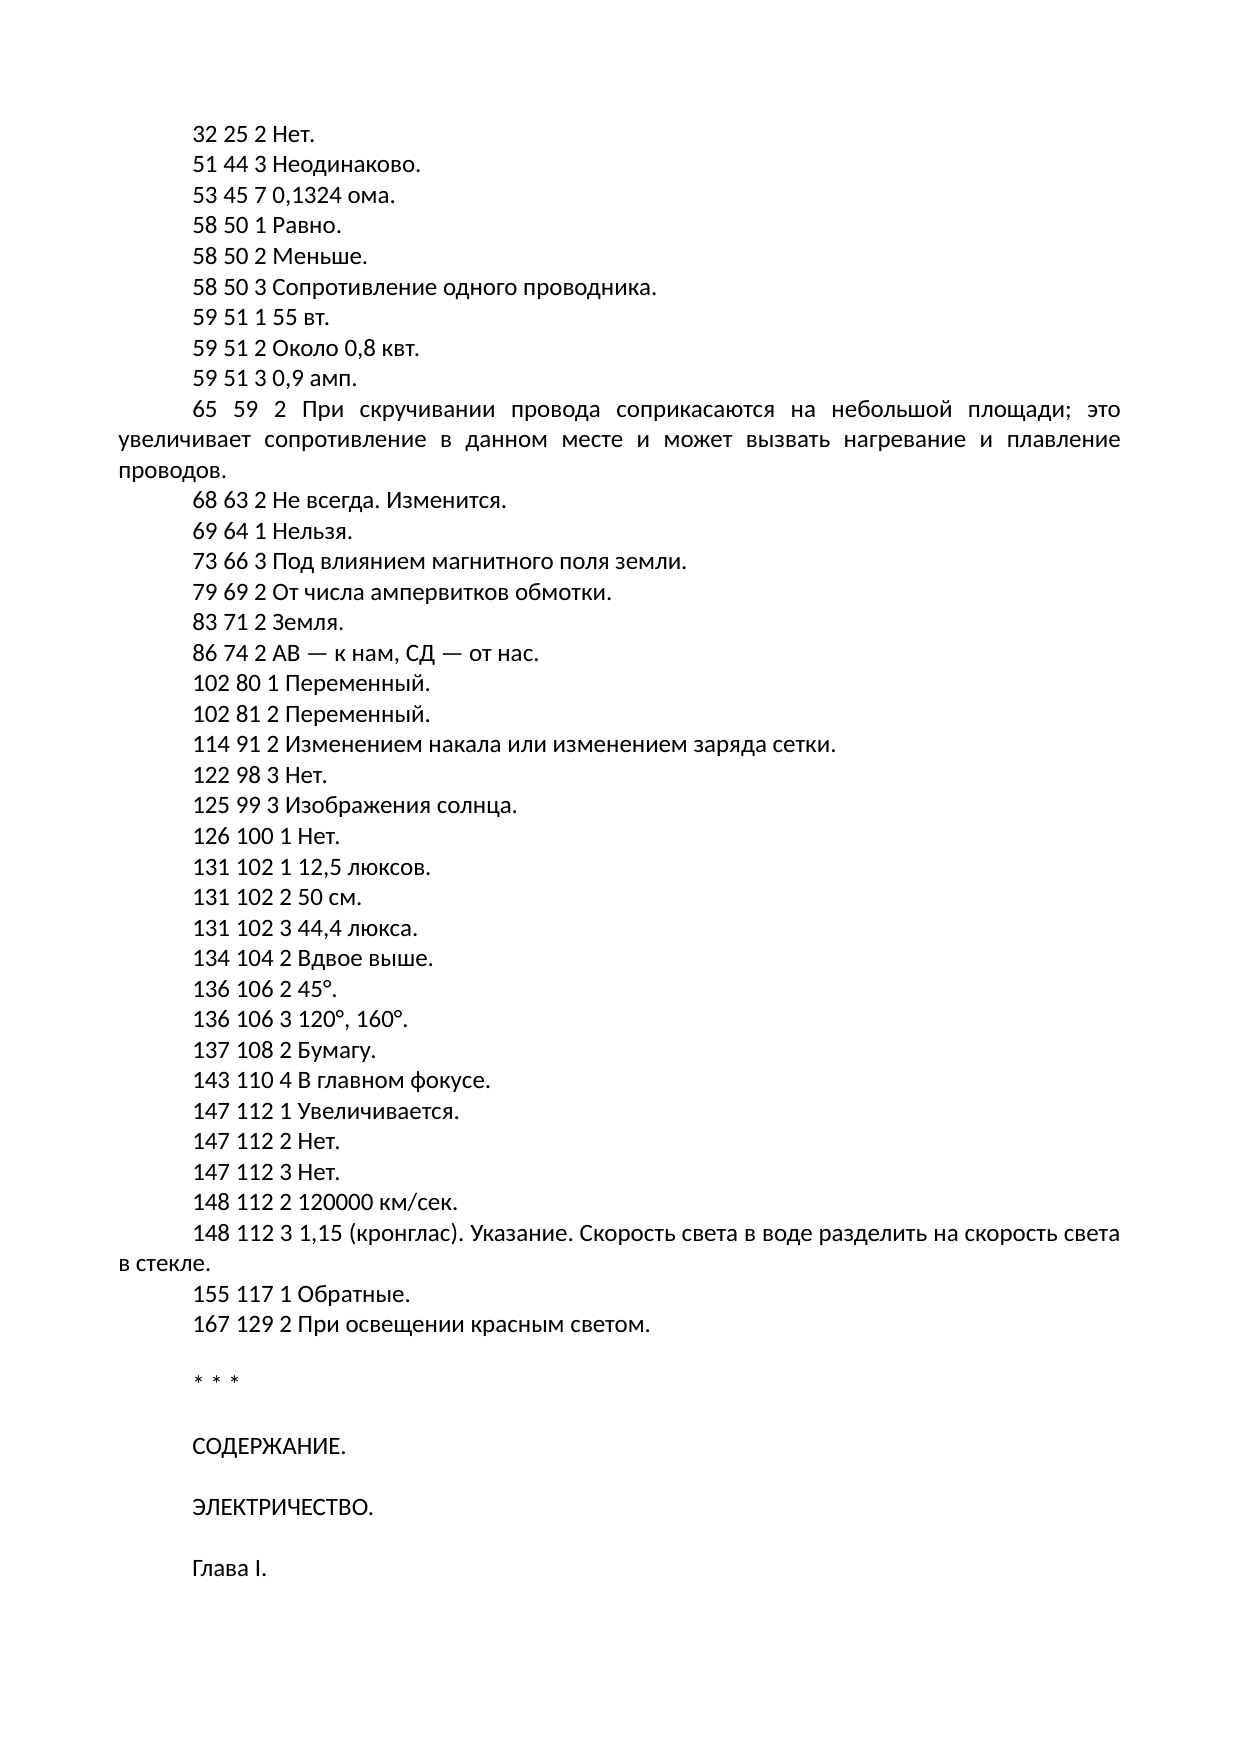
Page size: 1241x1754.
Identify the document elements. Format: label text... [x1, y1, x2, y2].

text 53 45 7 0,1324 ома. [118, 179, 1122, 210]
text 58 50 3 Сопротивление одного проводника. [118, 271, 1122, 301]
text 58 50 2 Меньше. [118, 240, 1122, 271]
text 148 112 3 1,15 (кронглас). Указание. Скорость света в воде разделить на скорость света в стекле. [118, 1217, 1122, 1278]
text СОДЕРЖАНИЕ. [118, 1431, 1122, 1461]
text Глава I. [118, 1553, 1122, 1583]
text 83 71 2 Земля. [118, 606, 1122, 637]
text 51 44 3 Неодинаково. [118, 149, 1122, 179]
text 86 74 2 АВ — к нам, СД — от нас. [118, 637, 1122, 667]
text 59 51 2 Около 0,8 квт. [118, 332, 1122, 362]
text 68 63 2 Не всегда. Изменится. [118, 484, 1122, 515]
text 136 106 3 120°, 160°. [118, 1003, 1122, 1034]
text 167 129 2 При освещении красным светом. [118, 1308, 1122, 1339]
text 134 104 2 Вдвое выше. [118, 942, 1122, 973]
text 102 81 2 Переменный. [118, 698, 1122, 728]
text 143 110 4 В главном фокусе. [118, 1064, 1122, 1095]
text 32 25 2 Нет. [118, 118, 1122, 149]
text 125 99 3 Изображения солнца. [118, 789, 1122, 820]
text 147 112 2 Нет. [118, 1125, 1122, 1156]
text * * * [118, 1369, 1122, 1400]
text 131 102 3 44,4 люкса. [118, 912, 1122, 942]
text 102 80 1 Переменный. [118, 667, 1122, 698]
text 59 51 1 55 вт. [118, 301, 1122, 332]
text 137 108 2 Бумагу. [118, 1034, 1122, 1064]
text 126 100 1 Нет. [118, 820, 1122, 851]
text 58 50 1 Равно. [118, 210, 1122, 240]
text 73 66 3 Под влиянием магнитного поля земли. [118, 545, 1122, 576]
text ЭЛЕКТРИЧЕСТВО. [118, 1492, 1122, 1522]
text 147 112 3 Нет. [118, 1156, 1122, 1186]
text 131 102 2 50 см. [118, 881, 1122, 912]
text 79 69 2 От числа ампервитков обмотки. [118, 576, 1122, 606]
text 147 112 1 Увеличивается. [118, 1095, 1122, 1125]
text 69 64 1 Нельзя. [118, 515, 1122, 545]
text 59 51 3 0,9 амп. [118, 362, 1122, 393]
text 65 59 2 При скручивании провода соприкасаются на небольшой площади; это увеличивает сопротивление в данном месте и может вызвать нагревание и плавление проводов. [118, 393, 1122, 484]
text 131 102 1 12,5 люксов. [118, 851, 1122, 881]
text 155 117 1 Обратные. [118, 1278, 1122, 1308]
text 114 91 2 Изменением накала или изменением заряда сетки. [118, 728, 1122, 759]
text 148 112 2 120000 км/сек. [118, 1186, 1122, 1217]
text 122 98 3 Нет. [118, 759, 1122, 789]
text 136 106 2 45°. [118, 973, 1122, 1003]
